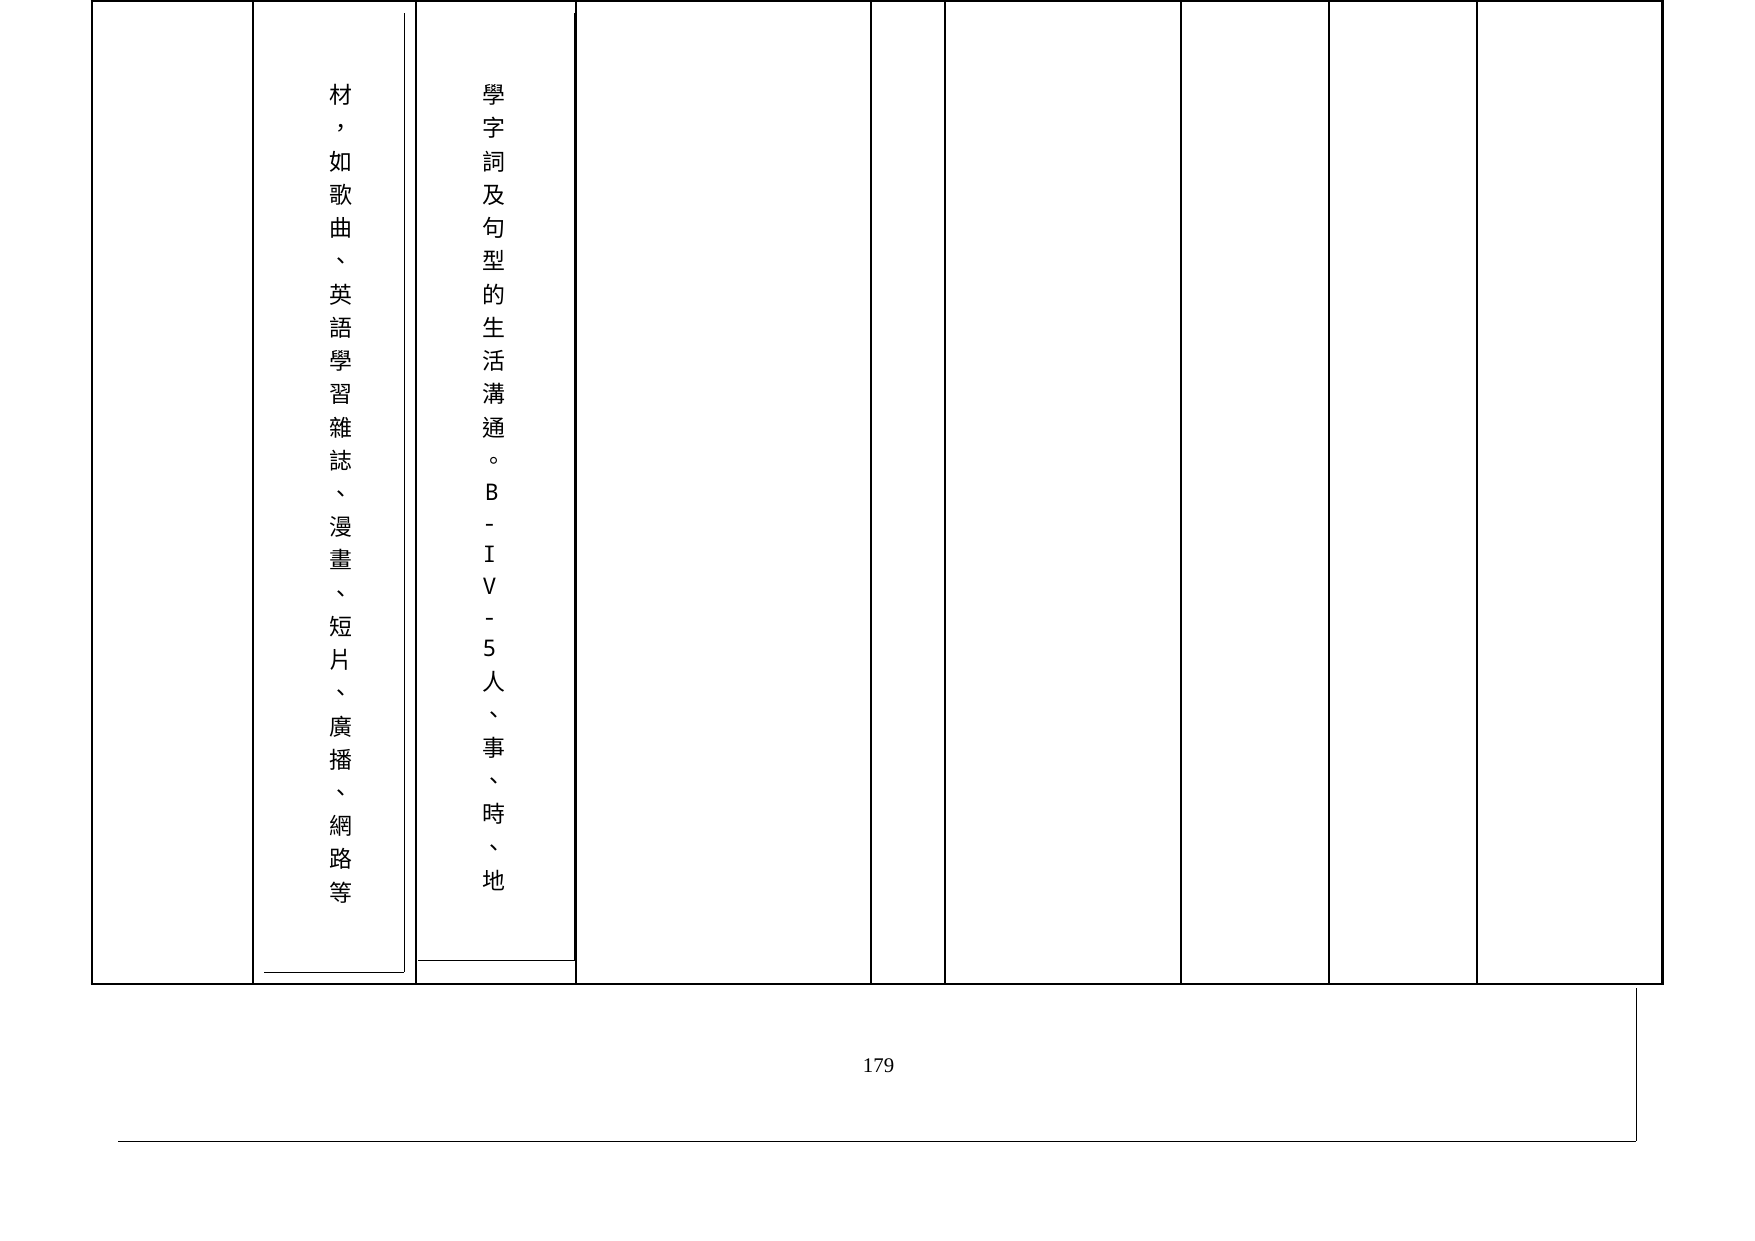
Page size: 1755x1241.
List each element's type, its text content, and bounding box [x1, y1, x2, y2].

table_cell [577, 2, 870, 983]
table_cell 學字詞及句型的生活溝通。 B-IV-5 人、事、時、地 [417, 2, 575, 983]
table_cell [93, 2, 252, 983]
table_cell [1478, 2, 1661, 983]
table_cell [872, 2, 944, 983]
table_cell [946, 2, 1180, 983]
table_cell [1330, 2, 1476, 983]
table_cell [1182, 2, 1328, 983]
table_cell 材，如歌曲、英語學習雜誌、漫畫、短片、廣播、網路等 [254, 2, 415, 983]
